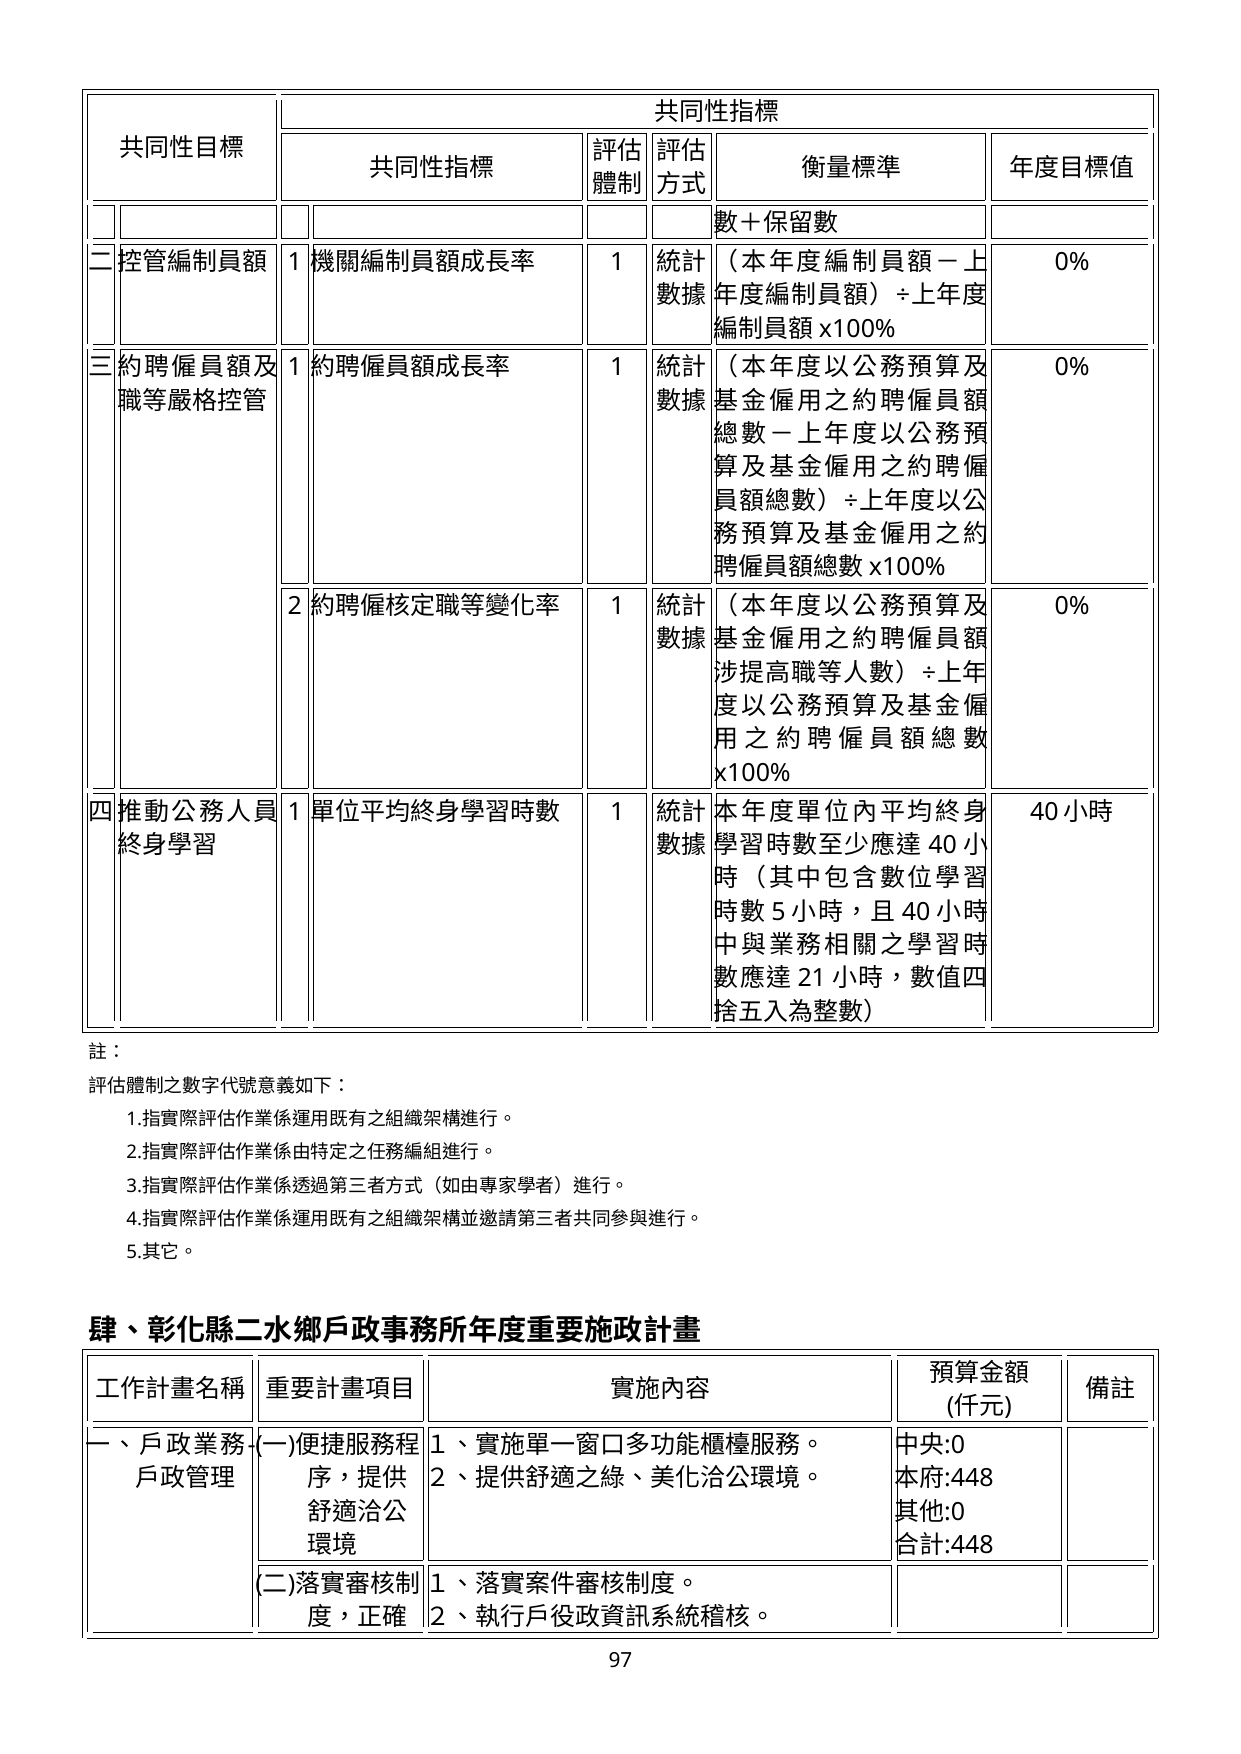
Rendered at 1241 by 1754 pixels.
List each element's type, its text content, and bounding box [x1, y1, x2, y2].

table_header 共同性指標 [278, 90, 1156, 127]
text 評估體制之數字代號意義如下： [89, 1065, 1152, 1099]
table_header 實施內容 [425, 1350, 894, 1421]
table_cell 2 [278, 583, 311, 788]
table_cell 數＋保留數 [714, 200, 988, 238]
table_cell (一)便捷服務程序，提供舒適洽公環境 [255, 1421, 425, 1560]
table_cell (二)落實審核制度，正確 [255, 1560, 425, 1632]
table_header 工作計畫名稱 [85, 1350, 255, 1421]
table_header 預算金額 (仟元) [894, 1350, 1064, 1421]
table_cell 1 [585, 344, 649, 582]
table_cell 中央:0 本府:448 其他:0 合計:448 [894, 1421, 1064, 1560]
table_cell 評估 方式 [649, 129, 714, 199]
table_cell 控管編制員額 [117, 238, 278, 344]
table_cell 四 [85, 788, 117, 1027]
table_cell （本年度編制員額－上年度編制員額）÷上年度編制員額x100% [714, 238, 988, 344]
table_cell 統計數據 [649, 583, 714, 788]
table_cell 年度目標值 [988, 128, 1156, 199]
text 2.指實際評估作業係由特定之任務編組進行。 [89, 1132, 1152, 1165]
table_cell 1 [278, 344, 311, 582]
table_cell 1 [585, 788, 649, 1027]
text 肆、彰化縣二水鄉戶政事務所年度重要施政計畫 [89, 1307, 1152, 1349]
table_cell [117, 200, 278, 238]
table_cell 機關編制員額成長率 [311, 238, 585, 344]
table_cell 一、戶政業務-戶政管理 [85, 1421, 255, 1632]
table_cell 三 [85, 344, 117, 788]
table_cell 統計數據 [649, 238, 714, 344]
table_cell [278, 200, 311, 238]
table_header 共同性目標 [85, 90, 278, 199]
table_cell 0% [988, 238, 1156, 344]
text 3.指實際評估作業係透過第三者方式（如由專家學者）進行。 [89, 1165, 1152, 1199]
text 5.其它。 [89, 1232, 1152, 1265]
table_header 重要計畫項目 [255, 1350, 425, 1421]
table_cell 二 [85, 238, 117, 344]
table_cell 約聘僱員額及職等嚴格控管 [117, 344, 278, 788]
table_cell [585, 200, 649, 238]
table_cell 40小時 [988, 788, 1156, 1027]
table_cell [1064, 1560, 1156, 1632]
table_cell 0% [988, 344, 1156, 582]
table_cell （本年度以公務預算及基金僱用之約聘僱員額涉提高職等人數）÷上年度以公務預算及基金僱用之約聘僱員額總數x100% [714, 583, 988, 788]
table_cell 1 [278, 238, 311, 344]
table_cell 統計數據 [649, 788, 714, 1027]
table_cell [649, 200, 714, 238]
table_cell [894, 1560, 1064, 1632]
text 1.指實際評估作業係運用既有之組織架構進行。 [89, 1099, 1152, 1132]
table_cell 0% [988, 583, 1156, 788]
table_cell [311, 200, 585, 238]
table_cell 1 [585, 238, 649, 344]
table_cell 約聘僱核定職等變化率 [311, 583, 585, 788]
table_header 備註 [1064, 1350, 1156, 1421]
table_cell 本年度單位內平均終身學習時數至少應達40小時（其中包含數位學習時數5小時，且40小時中與業務相關之學習時數應達21小時，數值四捨五入為整數） [714, 788, 988, 1027]
table_cell 統計數據 [649, 344, 714, 582]
table_cell 單位平均終身學習時數 [311, 788, 585, 1027]
table_cell [85, 200, 117, 238]
text 4.指實際評估作業係運用既有之組織架構並邀請第三者共同參與進行。 [89, 1199, 1152, 1232]
table_cell 1 [585, 583, 649, 788]
table_cell 共同性指標 [278, 128, 585, 199]
table_cell （本年度以公務預算及基金僱用之約聘僱員額總數－上年度以公務預算及基金僱用之約聘僱員額總數）÷上年度以公務預算及基金僱用之約聘僱員額總數x100% [714, 344, 988, 582]
table_cell [1064, 1421, 1156, 1560]
table_cell 約聘僱員額成長率 [311, 344, 585, 582]
table_cell 衡量標準 [714, 129, 988, 199]
table_cell 1 [278, 788, 311, 1027]
table_cell 評估 體制 [585, 129, 649, 199]
table_cell １、落實案件審核制度。 ２、執行戶役政資訊系統稽核。 [425, 1560, 894, 1632]
table_cell １、實施單一窗口多功能櫃檯服務。 ２、提供舒適之綠、美化洽公環境。 [425, 1421, 894, 1560]
table_cell [988, 200, 1156, 238]
text 註： [89, 1033, 1152, 1065]
table_cell 推動公務人員終身學習 [117, 788, 278, 1027]
